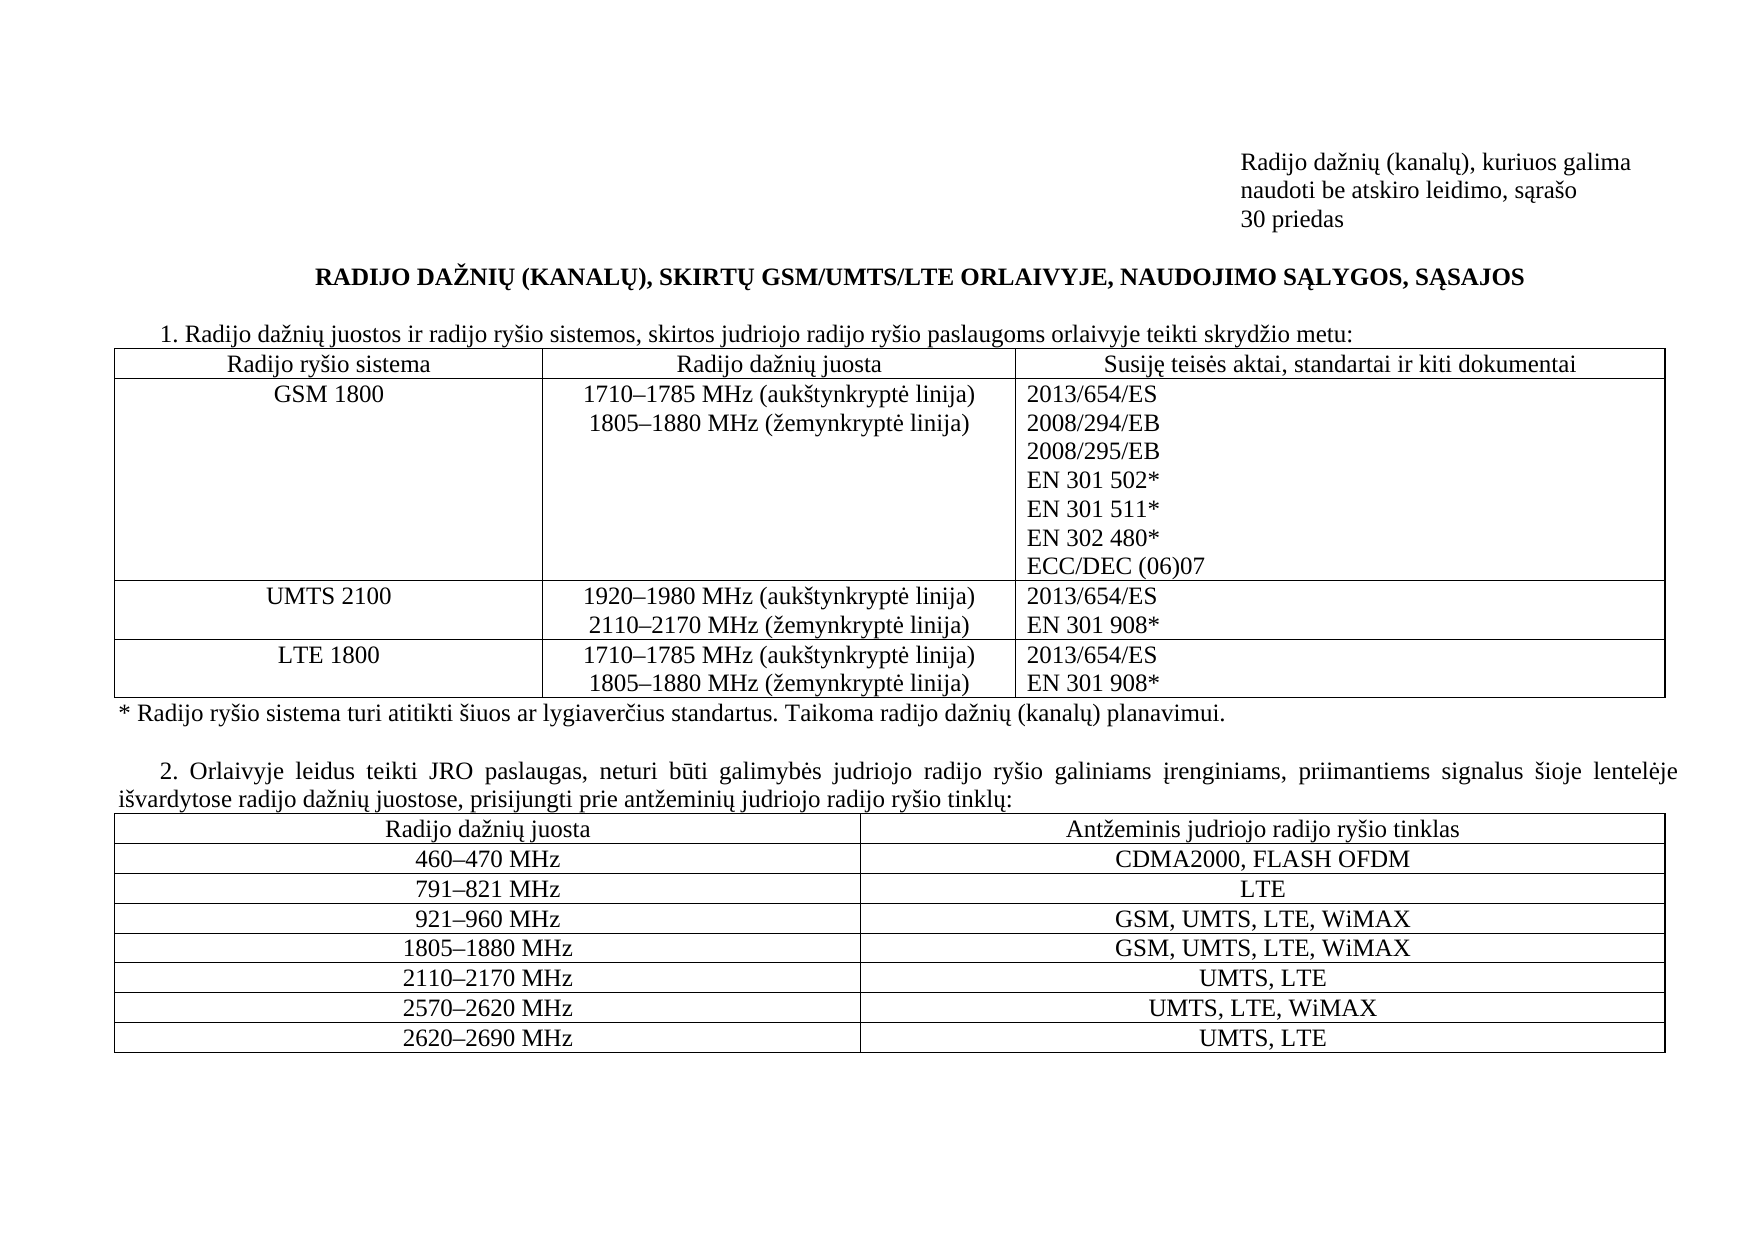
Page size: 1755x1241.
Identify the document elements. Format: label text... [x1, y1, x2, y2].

table_cell UMTS, LTE [861, 1023, 1664, 1052]
table_cell CDMA2000, FLASH OFDM [861, 844, 1664, 873]
table_cell 2013/654/ES EN 301 908* [1016, 581, 1664, 639]
table_cell 2013/654/ES 2008/294/EB 2008/295/EB EN 301 502* EN 301 511* EN 302 480* ECC/DEC (06)07 [1016, 379, 1664, 580]
table_cell LTE [861, 874, 1664, 903]
text 2. Orlaivyje leidus teikti JRO paslaugas, neturi būti galimybės judriojo radijo ryšio galiniams įrenginiams, priimantiems signalus šioje lentelėje išvardytose radijo dažnių juostose, prisijungti prie antžeminių judriojo radijo ryšio tinklų: [118, 756, 1680, 813]
table_cell LTE 1800 [115, 640, 542, 697]
table_cell 1710–1785 MHz (aukštynkryptė linija) 1805–1880 MHz (žemynkryptė linija) [543, 379, 1015, 580]
table_cell 2110–2170 MHz [115, 963, 860, 992]
table_cell UMTS, LTE [861, 963, 1664, 992]
text RADIJO DAŽNIŲ (KANALŲ), SKIRTŲ GSM/UMTS/LTE ORLAIVYJE, NAUDOJIMO SĄLYGOS, SĄSAJOS [118, 262, 1680, 291]
table_header Radijo ryšio sistema [115, 349, 542, 378]
table_cell 2013/654/ES EN 301 908* [1016, 640, 1664, 697]
table_header Antžeminis judriojo radijo ryšio tinklas [861, 814, 1664, 843]
text 1. Radijo dažnių juostos ir radijo ryšio sistemos, skirtos judriojo radijo ryšio paslaugoms orlaivyje teikti skrydžio metu: [118, 319, 1680, 348]
table_cell 2620–2690 MHz [115, 1023, 860, 1052]
table_cell 1710–1785 MHz (aukštynkryptė linija) 1805–1880 MHz (žemynkryptė linija) [543, 640, 1015, 697]
table_cell 921–960 MHz [115, 904, 860, 932]
text * Radijo ryšio sistema turi atitikti šiuos ar lygiaverčius standartus. Taikoma radijo dažnių (kanalų) planavimui. [118, 698, 1680, 727]
table_header Susiję teisės aktai, standartai ir kiti dokumentai [1016, 349, 1664, 378]
text naudoti be atskiro leidimo, sąrašo [118, 176, 1680, 204]
table_cell 2570–2620 MHz [115, 993, 860, 1022]
table_cell 1805–1880 MHz [115, 934, 860, 962]
table_cell GSM, UMTS, LTE, WiMAX [861, 904, 1664, 932]
text Radijo dažnių (kanalų), kuriuos galima [118, 147, 1680, 176]
table_header Radijo dažnių juosta [543, 349, 1015, 378]
table_cell GSM 1800 [115, 379, 542, 580]
text 30 priedas [118, 204, 1680, 233]
table_cell 1920–1980 MHz (aukštynkryptė linija) 2110–2170 MHz (žemynkryptė linija) [543, 581, 1015, 639]
table_cell 460–470 MHz [115, 844, 860, 873]
table_cell UMTS 2100 [115, 581, 542, 639]
table_cell GSM, UMTS, LTE, WiMAX [861, 934, 1664, 962]
table_cell 791–821 MHz [115, 874, 860, 903]
table_header Radijo dažnių juosta [115, 814, 860, 843]
table_cell UMTS, LTE, WiMAX [861, 993, 1664, 1022]
